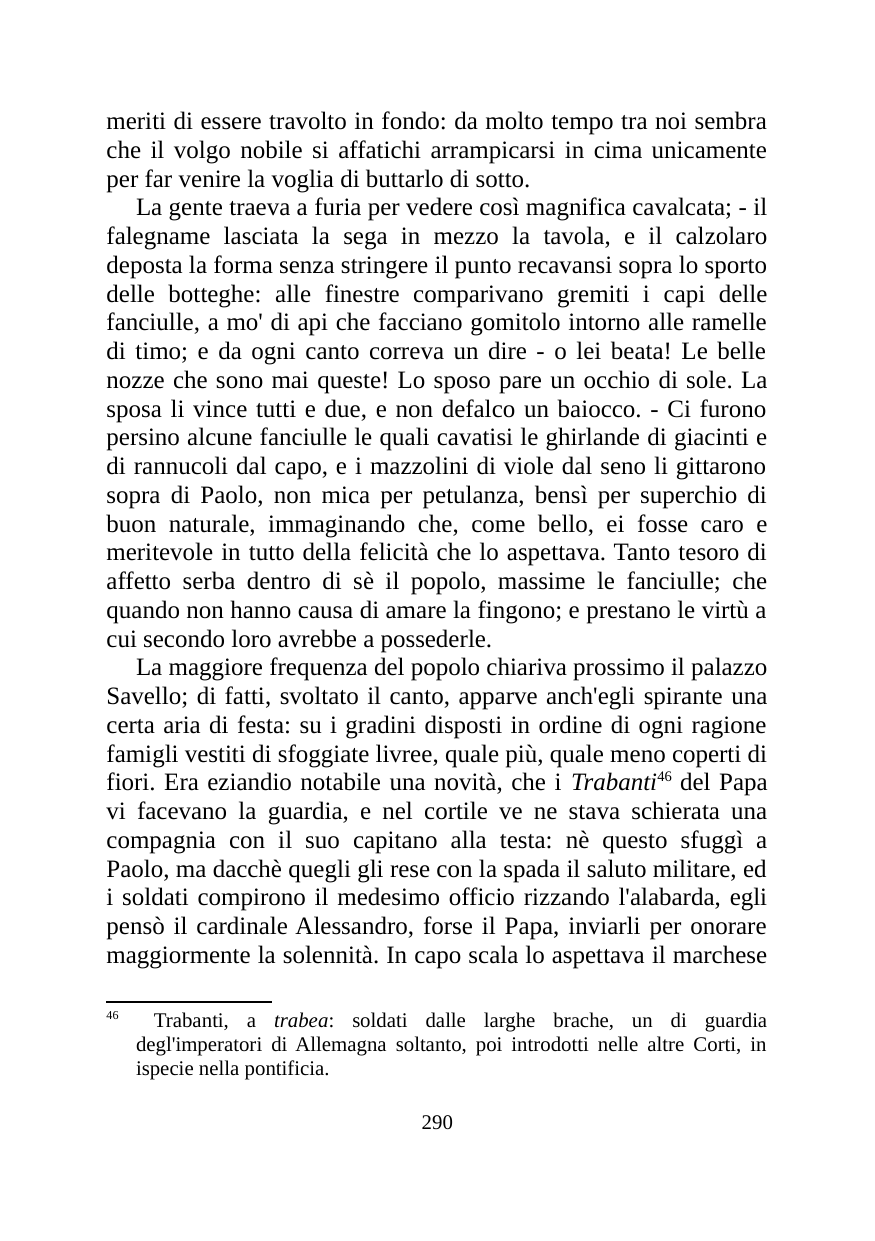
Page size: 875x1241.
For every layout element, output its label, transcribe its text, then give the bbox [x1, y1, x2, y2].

text La maggiore frequenza del popolo chiariva prossimo il palazzo Savello; di fatti, svoltato il canto, apparve anch'egli spirante una certa aria di festa: su i gradini disposti in ordine di ogni ragione famigli vestiti di sfoggiate livree, quale più, quale meno coperti di fiori. Era eziandio notabile una novità, che i Trabanti del Papa vi facevano la guardia, e nel cortile ve ne stava schierata una compagnia con il suo capitano alla testa: nè questo sfuggì a Paolo, ma dacchè quegli gli rese con la spada il saluto militare, ed i soldati compirono il medesimo officio rizzando l'alabarda, egli pensò il cardinale Alessandro, forse il Papa, inviarli per onorare maggiormente la solennità. In capo scala lo aspettava il marchese [106, 652, 768, 969]
text Trabanti, a trabea: soldati dalle larghe brache, un di guardia degl'imperatori di Allemagna soltanto, poi introdotti nelle altre Corti, in ispecie nella pontificia. [106, 1008, 768, 1080]
text meriti di essere travolto in fondo: da molto tempo tra noi sembra che il volgo nobile si affatichi arrampicarsi in cima unicamente per far venire la voglia di buttarlo di sotto. [106, 106, 768, 192]
text La gente traeva a furia per vedere così magnifica cavalcata; - il falegname lasciata la sega in mezzo la tavola, e il calzolaro deposta la forma senza stringere il punto recavansi sopra lo sporto delle botteghe: alle finestre comparivano gremiti i capi delle fanciulle, a mo' di api che facciano gomitolo intorno alle ramelle di timo; e da ogni canto correva un dire - o lei beata! Le belle nozze che sono mai queste! Lo sposo pare un occhio di sole. La sposa li vince tutti e due, e non defalco un baiocco. - Ci furono persino alcune fanciulle le quali cavatisi le ghirlande di giacinti e di rannucoli dal capo, e i mazzolini di viole dal seno li gittarono sopra di Paolo, non mica per petulanza, bensì per superchio di buon naturale, immaginando che, come bello, ei fosse caro e meritevole in tutto della felicità che lo aspettava. Tanto tesoro di affetto serba dentro di sè il popolo, massime le fanciulle; che quando non hanno causa di amare la fingono; e prestano le virtù a cui secondo loro avrebbe a possederle. [106, 192, 768, 652]
